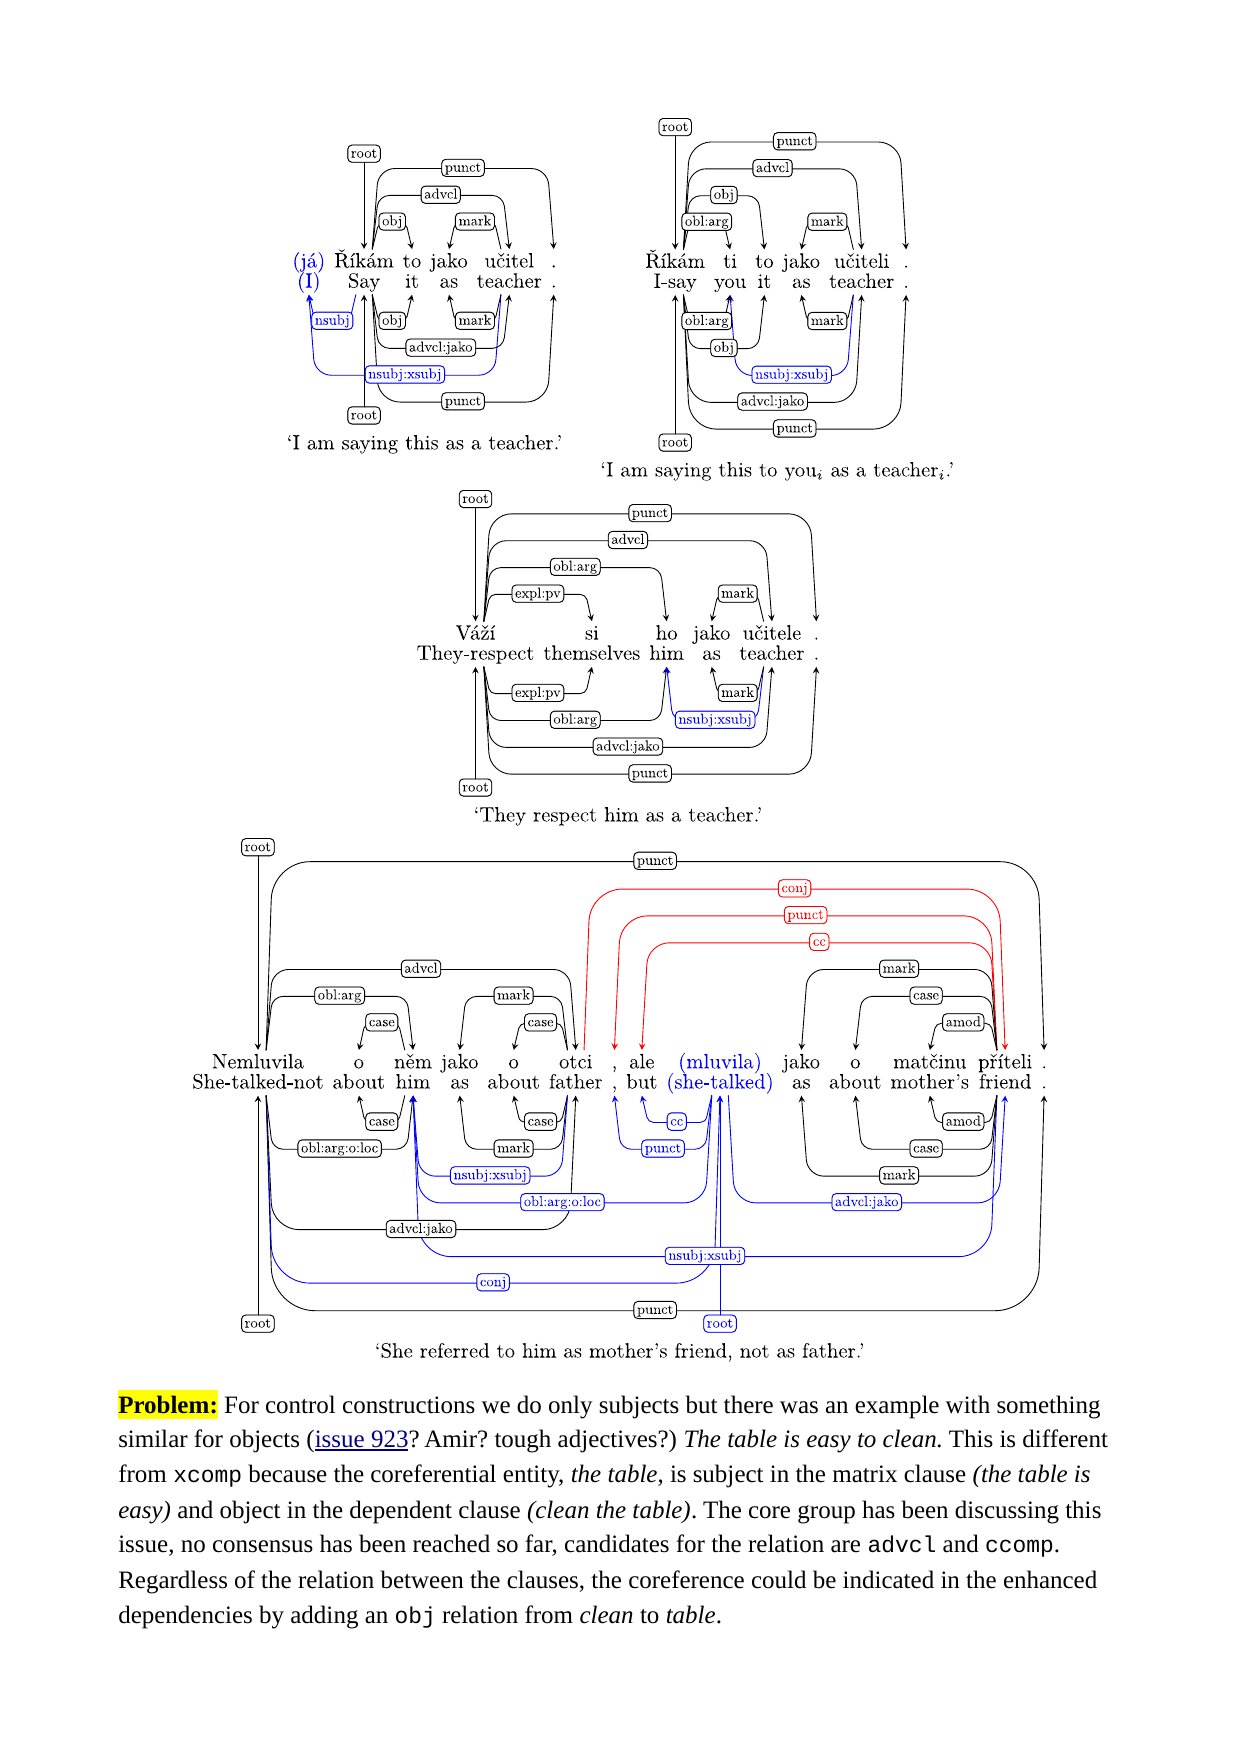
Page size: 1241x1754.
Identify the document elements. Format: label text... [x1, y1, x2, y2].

text Problem: For control constructions we do only subjects but there was an example with something similar for objects (issue 923? Amir? tough adjectives?) The table is easy to clean. This is different from xcomp because the coreferential entity, the table, is subject in the matrix clause (the table is easy) and object in the dependent clause (clean the table). The core group has been discussing this issue, no consensus has been reached so far, candidates for the relation are advcl and ccomp. Regardless of the relation between the clauses, the coreference could be indicated in the enhanced dependencies by adding an obj relation from clean to table. [118, 1390, 1122, 1630]
